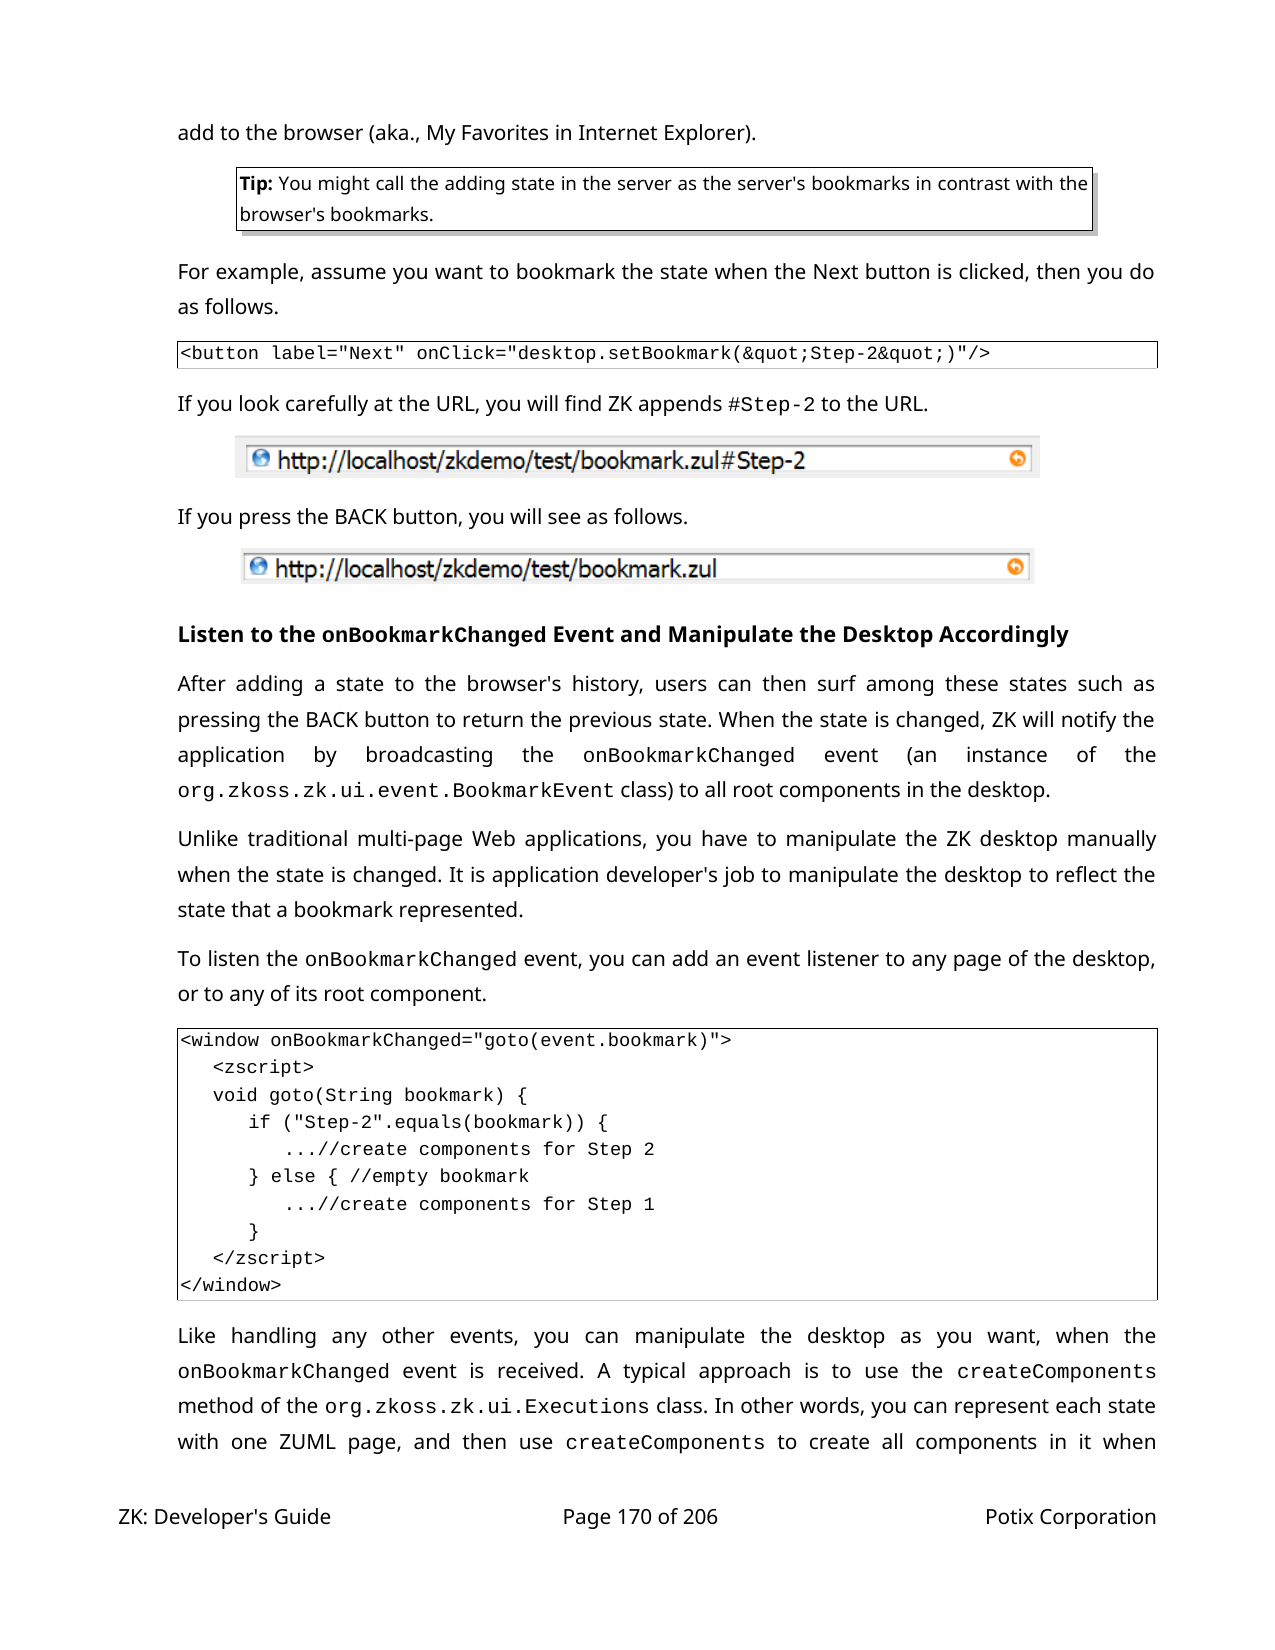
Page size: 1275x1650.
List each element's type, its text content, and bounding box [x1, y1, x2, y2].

text Unlike traditional multi-page Web applications, you have to manipulate the ZK desktop manually when the state is changed. It is application developer's job to manipulate the desktop to reflect the state that a bookmark represented. [177, 824, 1157, 923]
picture [240, 548, 1035, 584]
text To listen the onBookmarkChanged event, you can add an event listener to any page of the desktop, or to any of its root component. [177, 944, 1157, 1008]
text </zscript> [178, 1246, 1157, 1270]
text ...//create components for Step 1 [178, 1191, 1157, 1216]
text } [178, 1218, 1157, 1243]
text <zscript> [178, 1055, 1157, 1080]
text add to the browser (aka., My Favorites in Internet Explorer). [177, 118, 1157, 146]
text } else { //empty bookmark [178, 1164, 1157, 1188]
text <button label="Next" onClick="desktop.setBookmark(&quot;Step-2&quot;)"/> [178, 342, 1157, 368]
text Like handling any other events, you can manipulate the desktop as you want, when the onBookmarkChanged event is received. A typical approach is to use the createComponents method of the org.zkoss.zk.ui.Executions class. In other words, you can represent each state with one ZUML page, and then use createComponents to create all components in it when [177, 1321, 1157, 1456]
text ...//create components for Step 2 [178, 1137, 1157, 1161]
text <window onBookmarkChanged="goto(event.bookmark)"> [178, 1029, 1157, 1052]
text if ("Step-2".equals(bookmark)) { [178, 1110, 1157, 1134]
text </window> [178, 1273, 1157, 1300]
text For example, assume you want to bookmark the state when the Next button is clicked, then you do as follows. [177, 257, 1157, 320]
subtitle Listen to the onBookmarkChanged Event and Manipulate the Desktop Accordingly [177, 573, 1157, 649]
text Tip: You might call the adding state in the server as the server's bookmarks in contrast with the browser's bookmarks. [237, 168, 1092, 230]
text After adding a state to the browser's history, users can then surf among these states such as pressing the BACK button to return the previous state. When the state is changed, ZK will notify the application by broadcasting the onBookmarkChanged event (an instance of the org.zkoss.zk.ui.event.BookmarkEvent class) to all root components in the desktop. [177, 669, 1157, 804]
text void goto(String bookmark) { [178, 1083, 1157, 1107]
picture [235, 435, 1040, 478]
text If you press the BACK button, you will see as follows. [177, 503, 1157, 531]
text If you look carefully at the URL, you will find ZK appends #Step-2 to the URL. [177, 389, 1157, 417]
